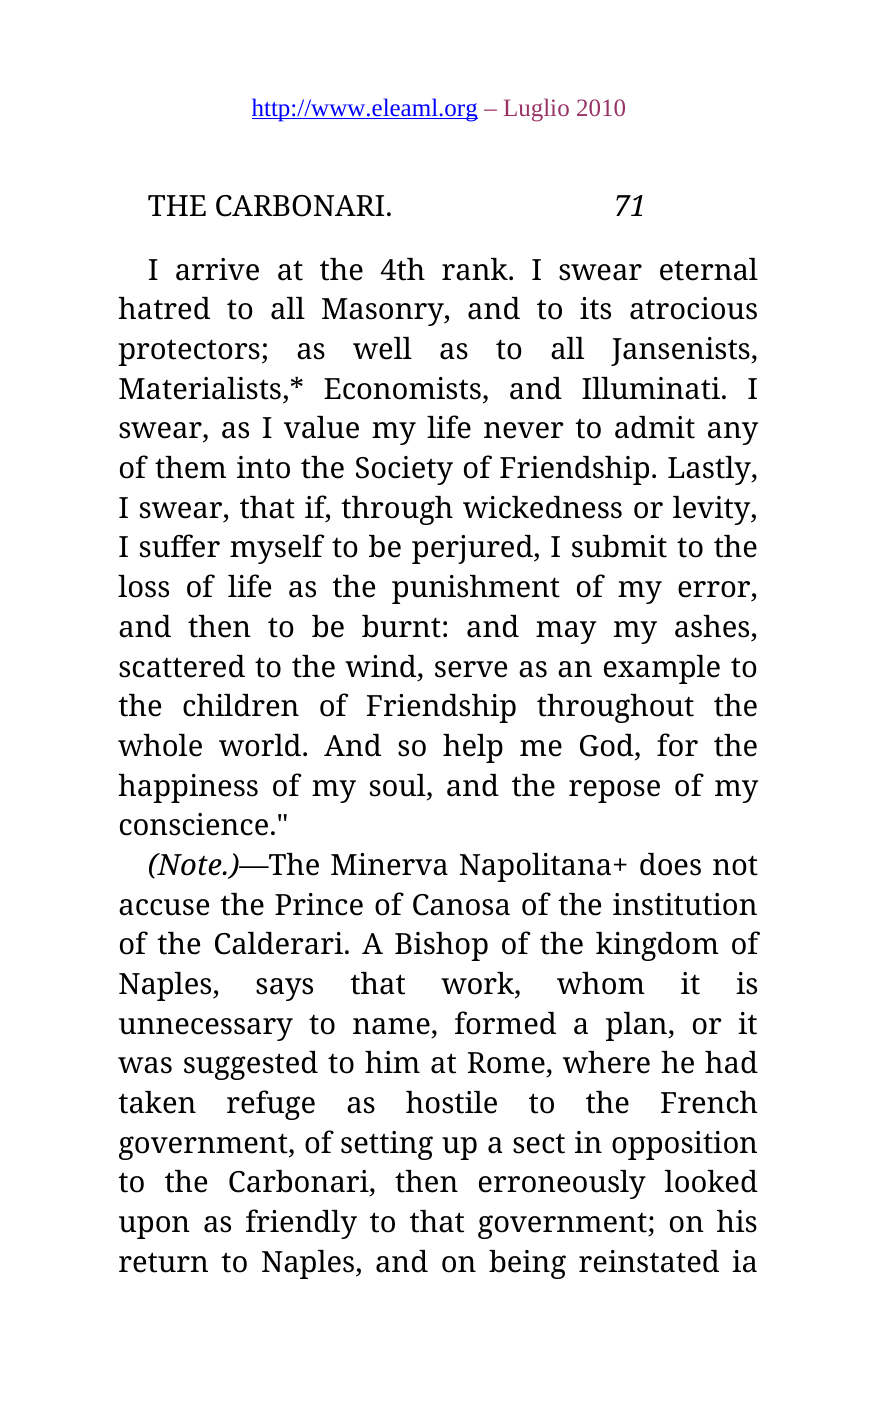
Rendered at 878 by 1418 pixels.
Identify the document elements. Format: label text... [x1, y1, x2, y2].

text THE CARBONARI. 71 [118, 185, 759, 225]
text I arrive at the 4th rank. I swear eternal hatred to all Masonry, and to its atrocious protectors; as well as to all Jansenists, Materialists,* Economists, and Illuminati. I swear, as I value my life never to admit any of them into the Society of Friendship. Lastly, I swear, that if, through wickedness or levity, I suffer myself to be perjured, I submit to the loss of life as the punishment of my error, and then to be burnt: and may my ashes, scattered to the wind, serve as an example to the children of Friendship throughout the whole world. And so help me God, for the happiness of my soul, and the repose of my conscience." [118, 249, 759, 844]
text (Note.)—The Minerva Napolitana+ does not accuse the Prince of Canosa of the institution of the Calderari. A Bishop of the kingdom of Naples, says that work, whom it is unnecessary to name, formed a plan, or it was suggested to him at Rome, where he had taken refuge as hostile to the French government, of setting up a sect in opposition to the Carbonari, then erroneously looked upon as friendly to that government; on his return to Naples, and on being reinstated ia [118, 844, 759, 1281]
